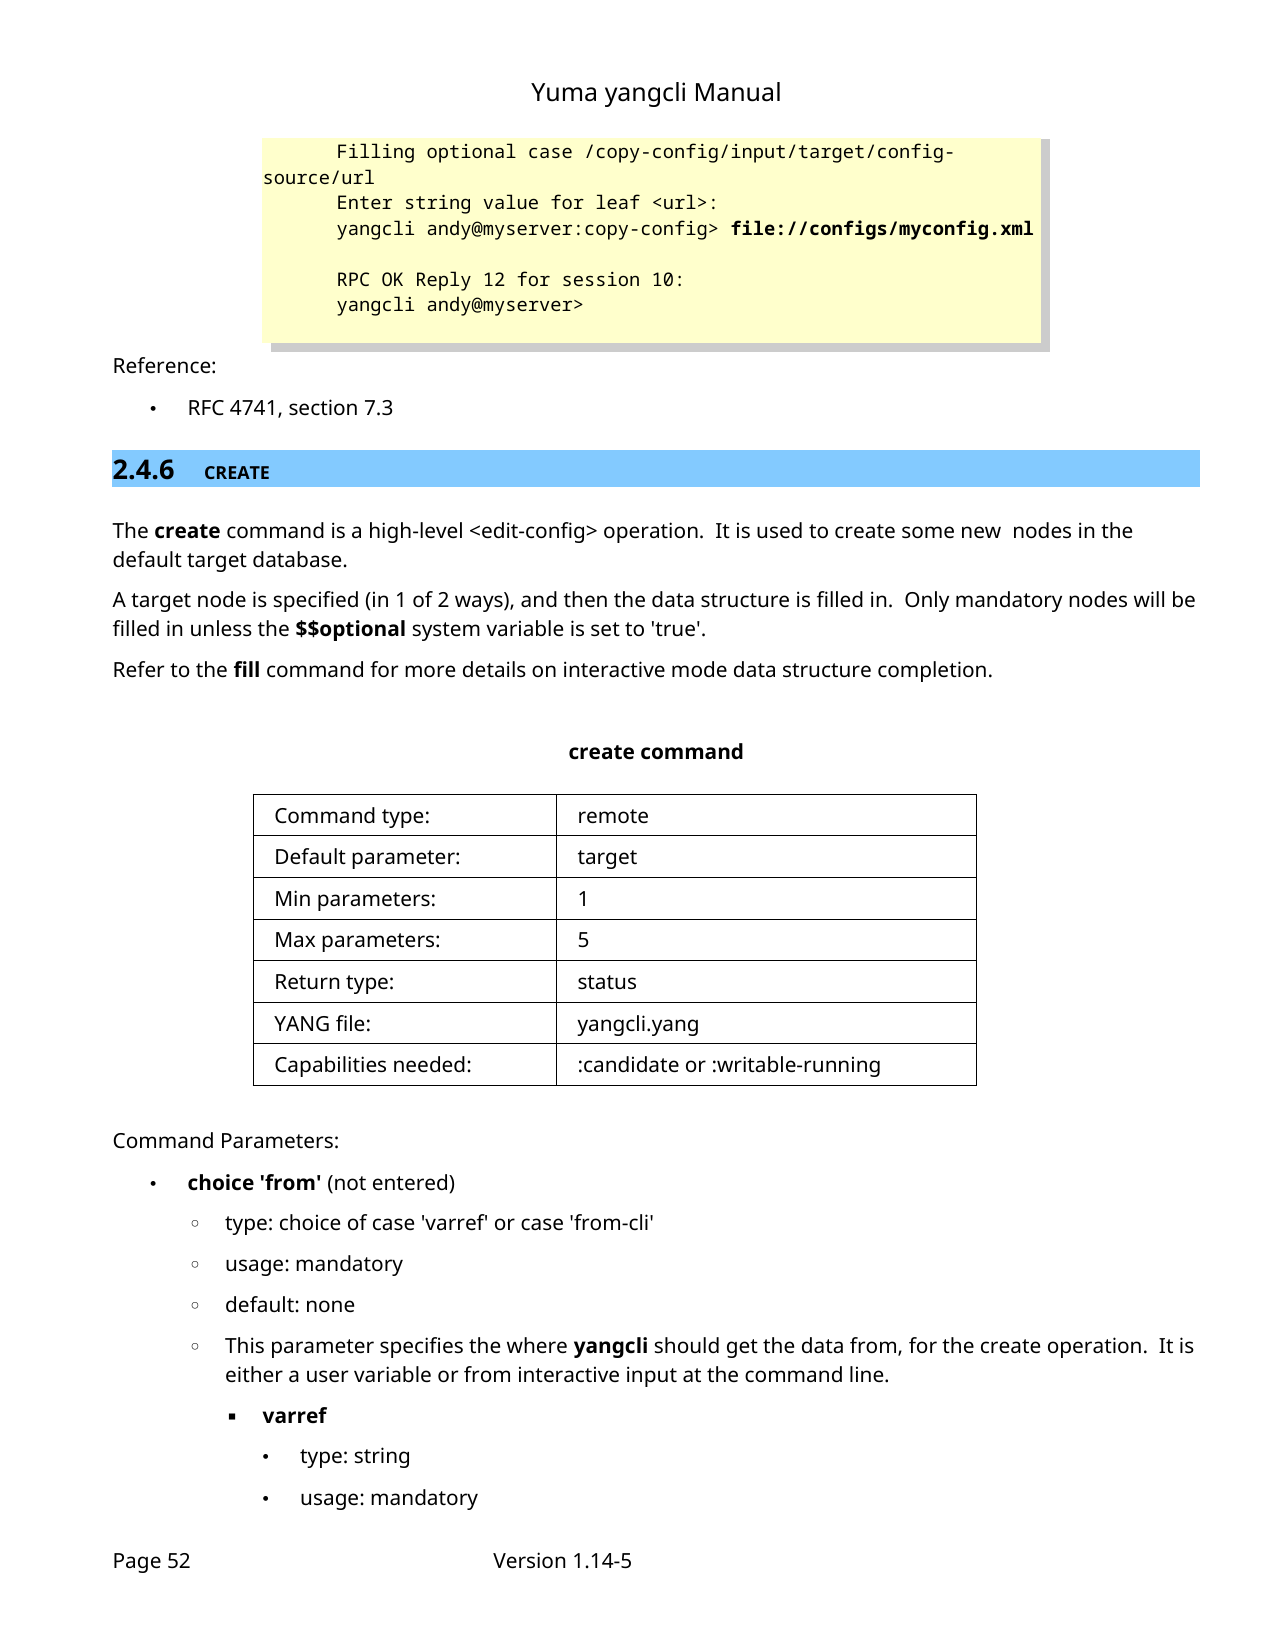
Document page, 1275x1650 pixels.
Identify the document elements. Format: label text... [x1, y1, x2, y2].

list type: choice of case 'varref' or case 'from-cli' [187, 1208, 1200, 1237]
text A target node is specified (in 1 of 2 ways), and then the data structure is filled in. Only mandatory nodes will be filled in unless the $$optional system variable is set to 'true'. [112, 586, 1200, 642]
text Command Parameters: [112, 1127, 1200, 1155]
table_header Command type: [254, 795, 556, 835]
subtitle create command [127, 737, 1185, 765]
list default: none [187, 1290, 1200, 1319]
table_header remote [557, 795, 976, 835]
table_cell Capabilities needed: [254, 1044, 556, 1085]
table_cell 1 [557, 878, 976, 918]
list type: string [262, 1442, 1200, 1470]
text yangcli andy@myserver> [262, 292, 1041, 317]
table_cell Return type: [254, 961, 556, 1002]
list usage: mandatory [262, 1483, 1200, 1511]
text Filling optional case /copy-config/input/target/config-source/url [262, 138, 1041, 189]
list choice 'from' (not entered) [150, 1168, 1200, 1196]
text yangcli andy@myserver:copy-config> file://configs/myconfig.xml [262, 215, 1041, 241]
table_cell yangcli.yang [557, 1003, 976, 1043]
list varref [225, 1401, 1200, 1429]
table_cell status [557, 961, 976, 1002]
table_cell Max parameters: [254, 920, 556, 960]
text Reference: [112, 352, 1200, 380]
table_cell 5 [557, 920, 976, 960]
table_cell YANG file: [254, 1003, 556, 1043]
text Refer to the fill command for more details on interactive mode data structure completion. [112, 655, 1200, 683]
table_cell Min parameters: [254, 878, 556, 918]
subtitle create [112, 450, 1200, 487]
text RPC OK Reply 12 for session 10: [262, 266, 1041, 292]
table_cell target [557, 836, 976, 877]
list usage: mandatory [187, 1249, 1200, 1278]
text Enter string value for leaf <url>: [262, 189, 1041, 215]
text The create command is a high-level <edit-config> operation. It is used to create some new nodes in the default target database. [112, 516, 1200, 573]
table_cell Default parameter: [254, 836, 556, 877]
table_cell :candidate or :writable-running [557, 1044, 976, 1085]
list This parameter specifies the where yangcli should get the data from, for the create operation. It is either a user variable or from interactive input at the command line. [187, 1331, 1200, 1388]
list RFC 4741, section 7.3 [150, 393, 1200, 421]
